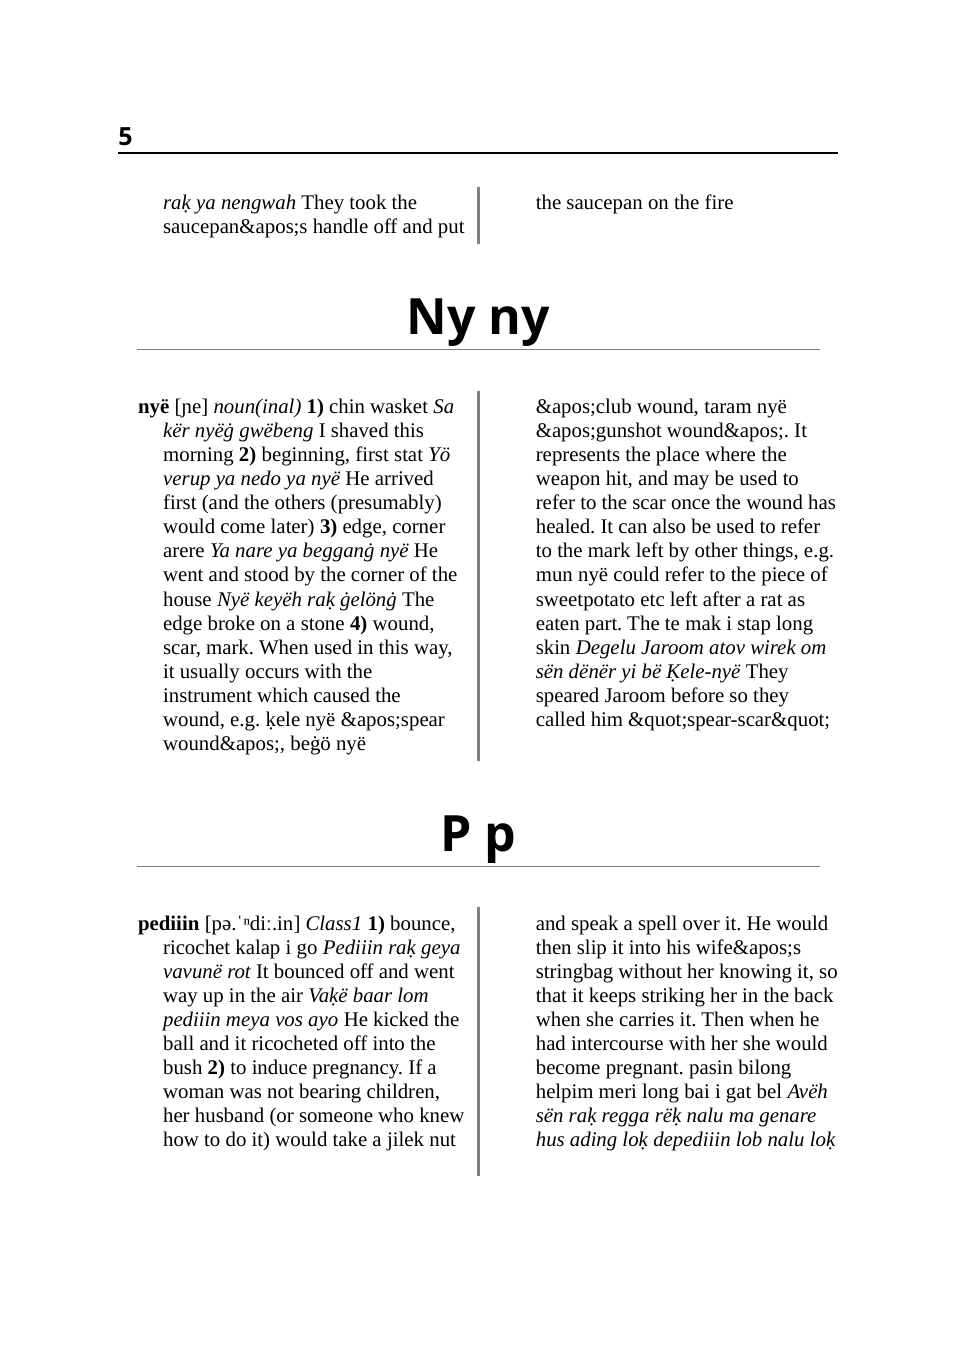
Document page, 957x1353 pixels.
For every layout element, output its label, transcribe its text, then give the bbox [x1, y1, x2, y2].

text and speak a spell over it. He would then slip it into his wife&apos;s stringbag without her knowing it, so that it keeps striking her in the back when she carries it. Then when he had intercourse with her she would become pregnant. pasin bilong helpim meri long bai i gat bel Avëh sën raḳ regga rëḳ nalu ma genare hus ading loḳ depediiin lob nalu loḳ [492, 909, 838, 1155]
text &apos;club wound, taram nyë &apos;gunshot wound&apos;. It represents the place where the weapon hit, and may be used to refer to the scar once the wound has healed. It can also be used to refer to the mark left by other things, e.g. mun nyë could refer to the piece of sweetpotato etc left after a rat as eaten part. The te mak i stap long skin Degelu Jaroom atov wirek om sën dënër yi bë Ḳele-nyë They speared Jaroom before so they called him &quot;spear-scar&quot; [492, 392, 838, 735]
text pediiin [pə.ˈⁿdiː.in] Class1 1) bounce, ricochet kalap i go Pediiin raḳ geya vavunë rot It bounced off and went way up in the air Vaḳë baar lom pediiin meya vos ayo He kicked the ball and it ricocheted off into the bush 2) to induce pregnancy. If a woman was not bearing children, her husband (or someone who knew how to do it) would take a jilek nut [119, 909, 466, 1155]
text the saucepan on the fire [492, 188, 838, 218]
text P p [137, 798, 820, 866]
text raḳ ya nengwah They took the saucepan&apos;s handle off and put [119, 188, 466, 242]
text nyë [ɲe] noun(inal) 1) chin wasket Sa kër nyëġ gwëbeng I shaved this morning 2) beginning, first stat Yö verup ya nedo ya nyë He arrived first (and the others (presumably) would come later) 3) edge, corner arere Ya nare ya begganġ nyë He went and stood by the corner of the house Nyë keyëh raḳ ġelönġ The edge broke on a stone 4) wound, scar, mark. When used in this way, it usually occurs with the instrument which caused the wound, e.g. ḳele nyë &apos;spear wound&apos;, beġö nyë [119, 392, 466, 759]
text Ny ny [137, 281, 820, 349]
